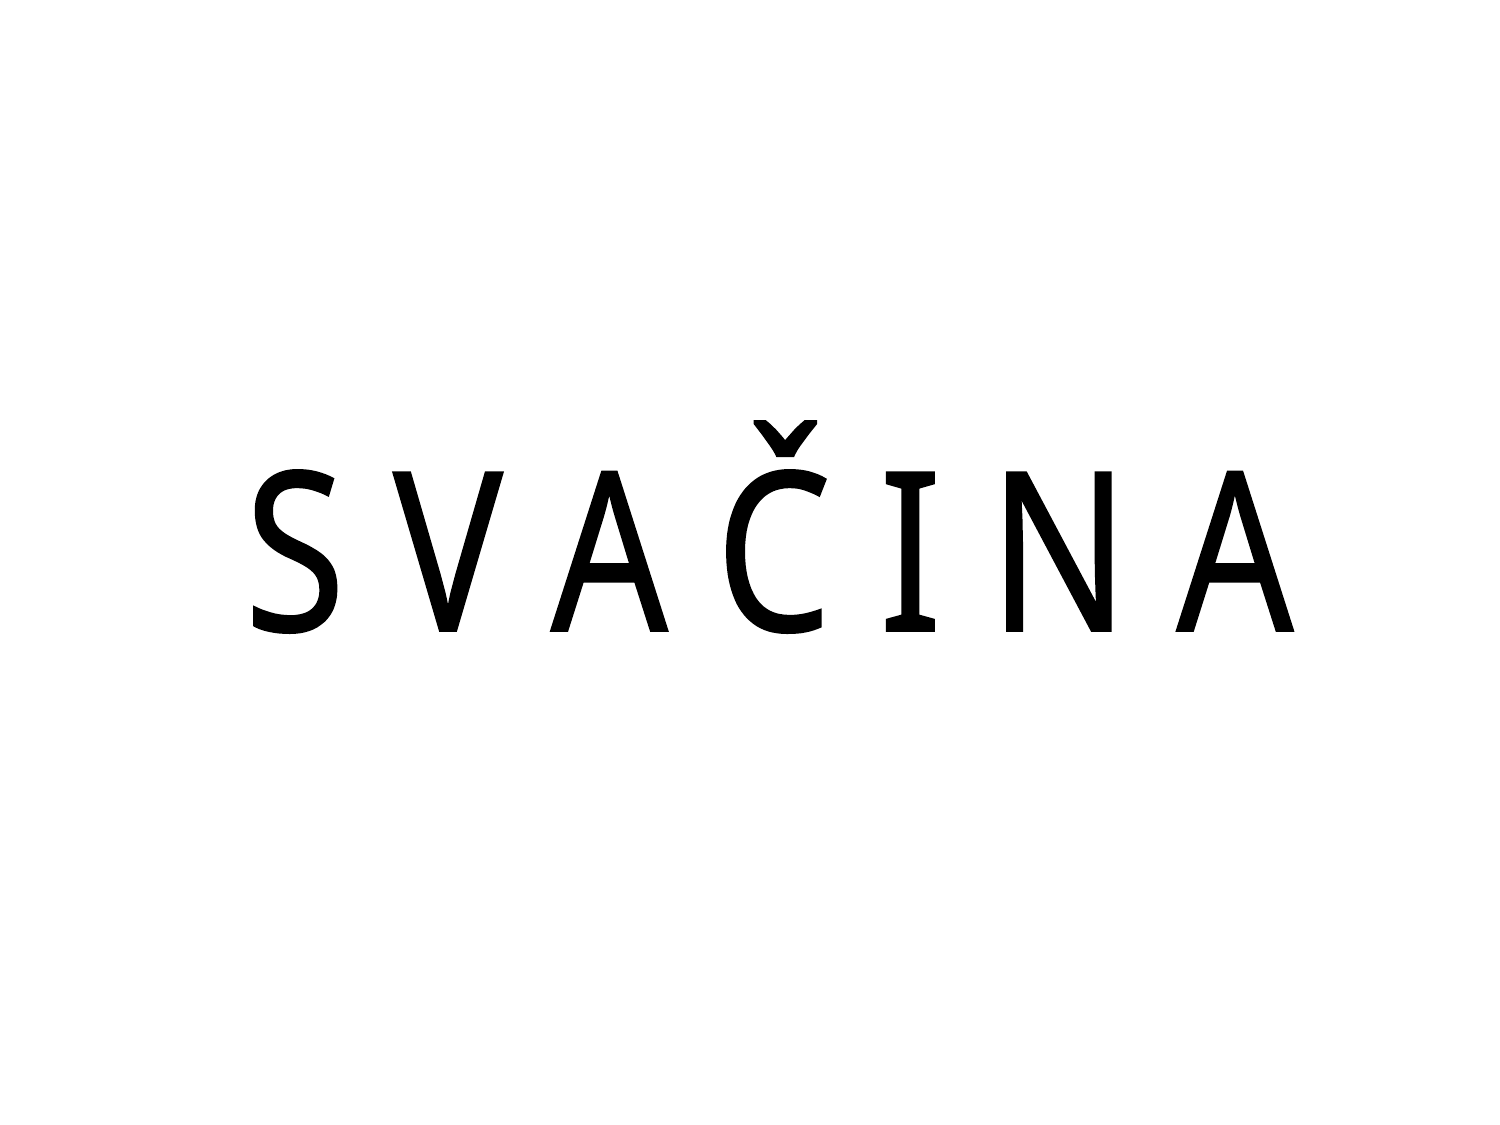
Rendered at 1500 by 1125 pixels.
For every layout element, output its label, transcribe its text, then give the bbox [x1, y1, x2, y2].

text_box S V A Č I N A [886, 472, 935, 632]
text_box S V A Č I N A [253, 469, 337, 634]
text_box S V A Č I N A [550, 471, 668, 632]
text_box S V A Č I N A [1007, 472, 1111, 632]
text_box S V A Č I N A [754, 420, 817, 457]
text_box S V A Č I N A [726, 469, 826, 634]
text_box S V A Č I N A [1176, 471, 1294, 632]
text_box S V A Č I N A [392, 472, 504, 632]
